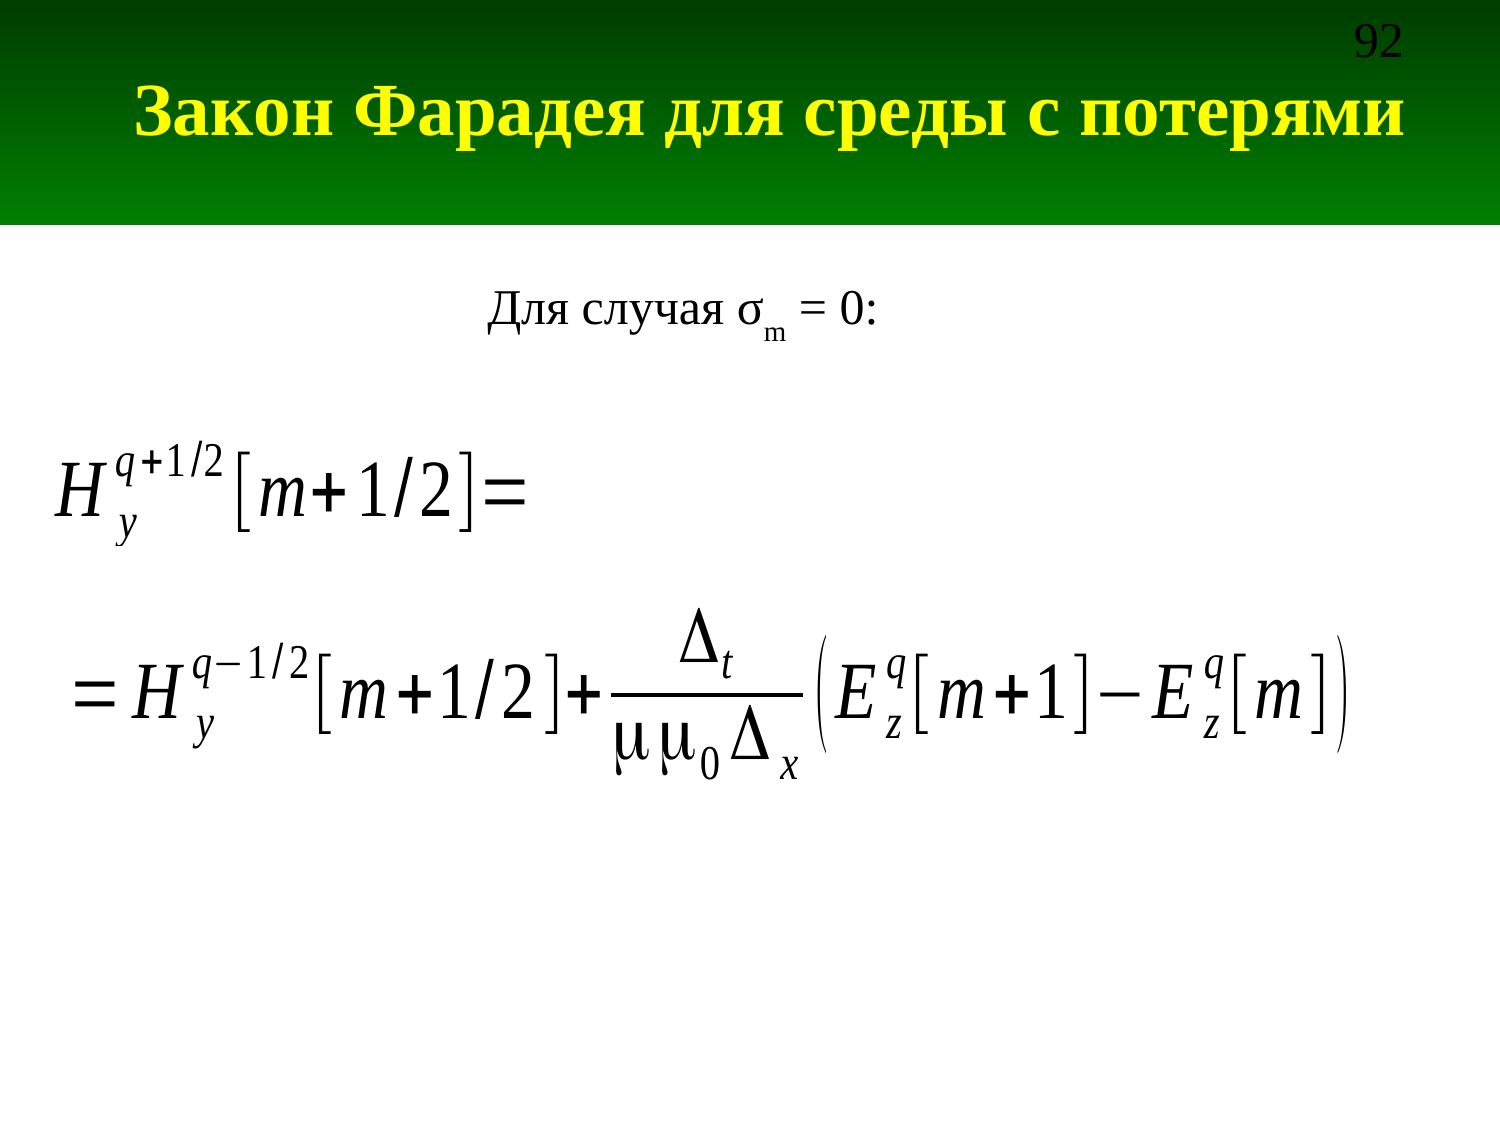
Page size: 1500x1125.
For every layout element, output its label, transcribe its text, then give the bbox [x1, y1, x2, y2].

chart [34, 430, 552, 546]
text_box Для случая σm = 0: [472, 267, 894, 355]
title Закон Фарадея для среды с потерями [100, 7, 1441, 204]
chart [52, 601, 1365, 792]
